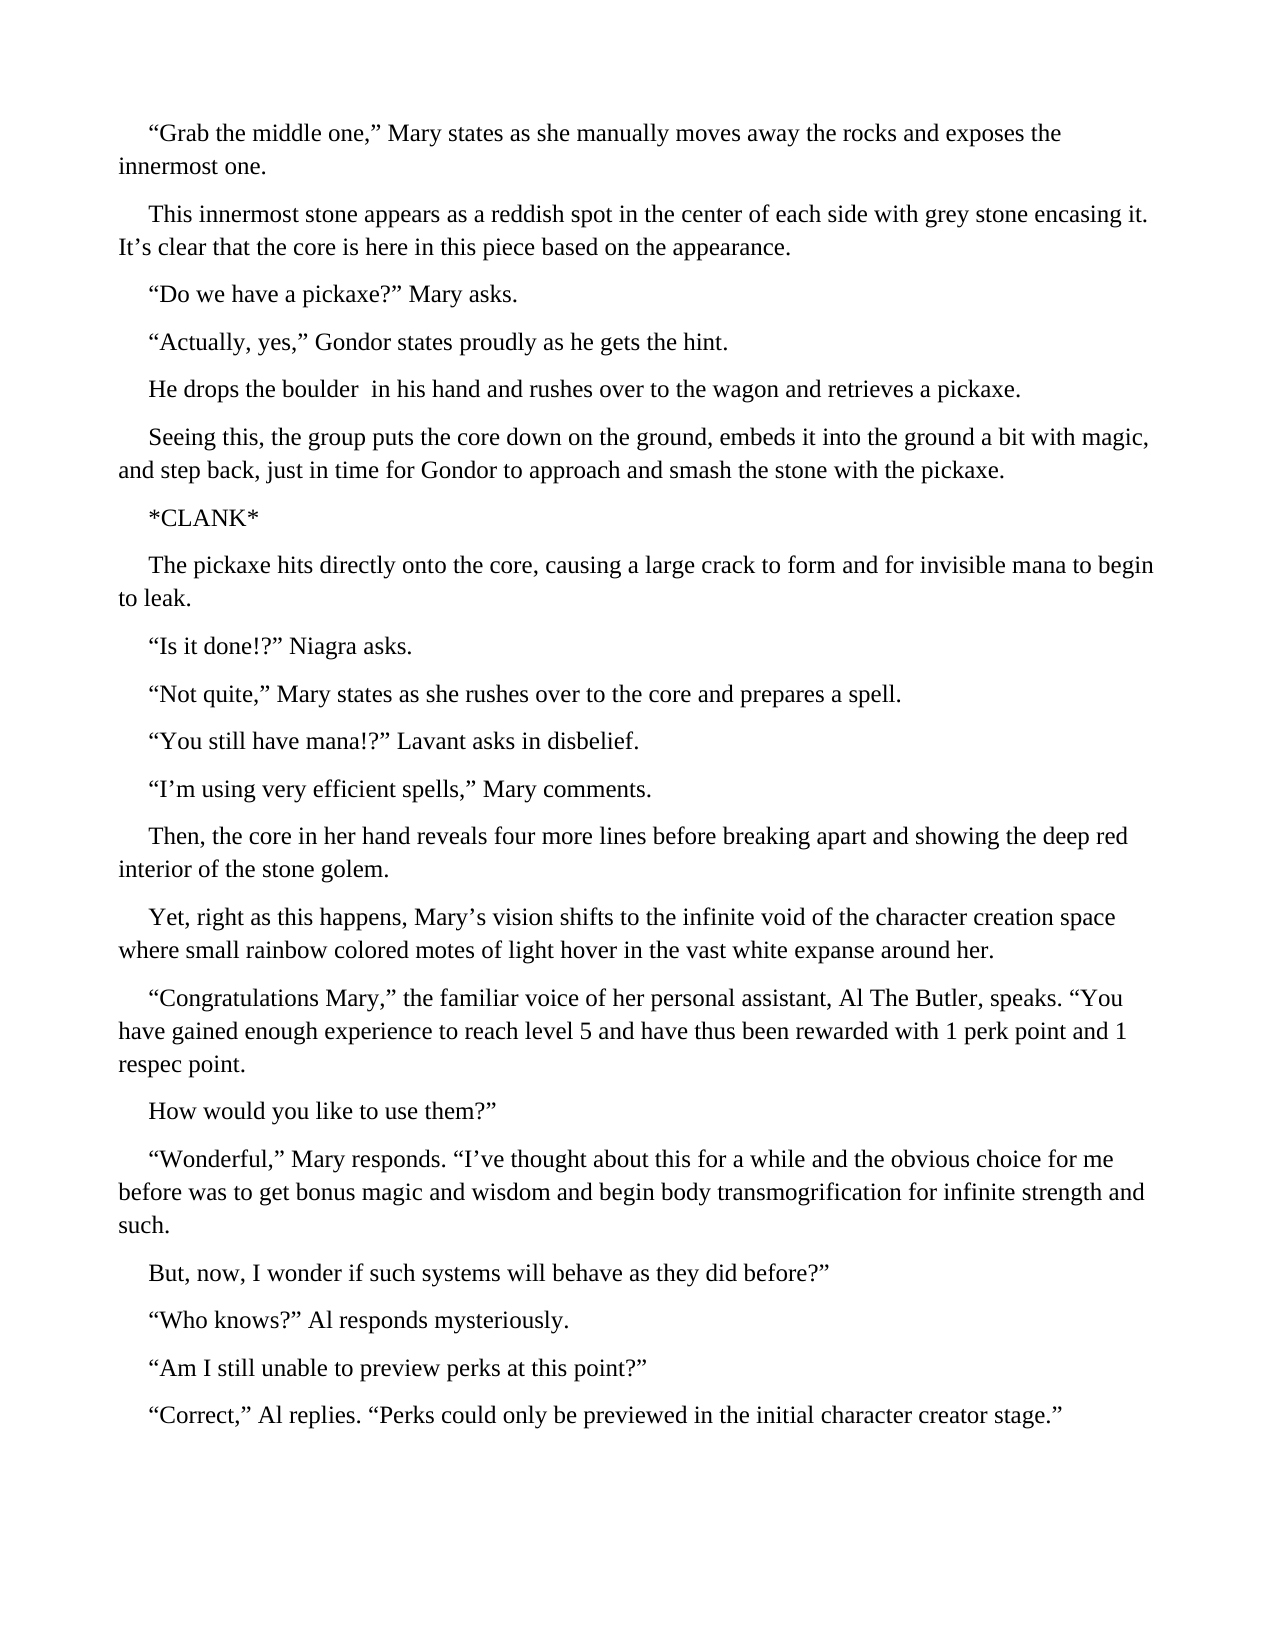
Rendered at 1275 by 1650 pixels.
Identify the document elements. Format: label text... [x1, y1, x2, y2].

text The pickaxe hits directly onto the core, causing a large crack to form and for invisible mana to begin to leak. [118, 550, 1157, 612]
text “Correct,” Al replies. “Perks could only be previewed in the initial character creator stage.” [118, 1400, 1157, 1429]
text Then, the core in her hand reveals four more lines before breaking apart and showing the deep red interior of the stone golem. [118, 821, 1157, 883]
text He drops the boulder in his hand and rushes over to the wagon and retrieves a pickaxe. [118, 374, 1157, 403]
text Seeing this, the group puts the core down on the ground, embeds it into the ground a bit with magic, and step back, just in time for Gondor to approach and smash the stone with the pickaxe. [118, 422, 1157, 484]
text “Do we have a pickaxe?” Mary asks. [118, 279, 1157, 308]
text “Congratulations Mary,” the familiar voice of her personal assistant, Al The Butler, speaks. “You have gained enough experience to reach level 5 and have thus been rewarded with 1 perk point and 1 respec point. [118, 983, 1157, 1077]
text “You still have mana!?” Lavant asks in disbelief. [118, 726, 1157, 755]
text Yet, right as this happens, Mary’s vision shifts to the infinite void of the character creation space where small rainbow colored motes of light hover in the vast white expanse around her. [118, 902, 1157, 964]
text “Am I still unable to preview perks at this point?” [118, 1353, 1157, 1382]
text But, now, I wonder if such systems will behave as they did before?” [118, 1258, 1157, 1286]
text “I’m using very efficient spells,” Mary comments. [118, 774, 1157, 803]
text “Wonderful,” Mary responds. “I’ve thought about this for a while and the obvious choice for me before was to get bonus magic and wisdom and begin body transmogrification for infinite strength and such. [118, 1144, 1157, 1239]
text “Is it done!?” Niagra asks. [118, 631, 1157, 660]
text “Who knows?” Al responds mysteriously. [118, 1305, 1157, 1334]
text “Actually, yes,” Gondor states proudly as he gets the hint. [118, 327, 1157, 356]
text “Grab the middle one,” Mary states as she manually moves away the rocks and exposes the innermost one. [118, 118, 1157, 180]
text *CLANK* [118, 503, 1157, 532]
text How would you like to use them?” [118, 1096, 1157, 1125]
text This innermost stone appears as a reddish spot in the center of each side with grey stone encasing it. It’s clear that the core is here in this piece based on the appearance. [118, 199, 1157, 261]
text “Not quite,” Mary states as she rushes over to the core and prepares a spell. [118, 679, 1157, 707]
